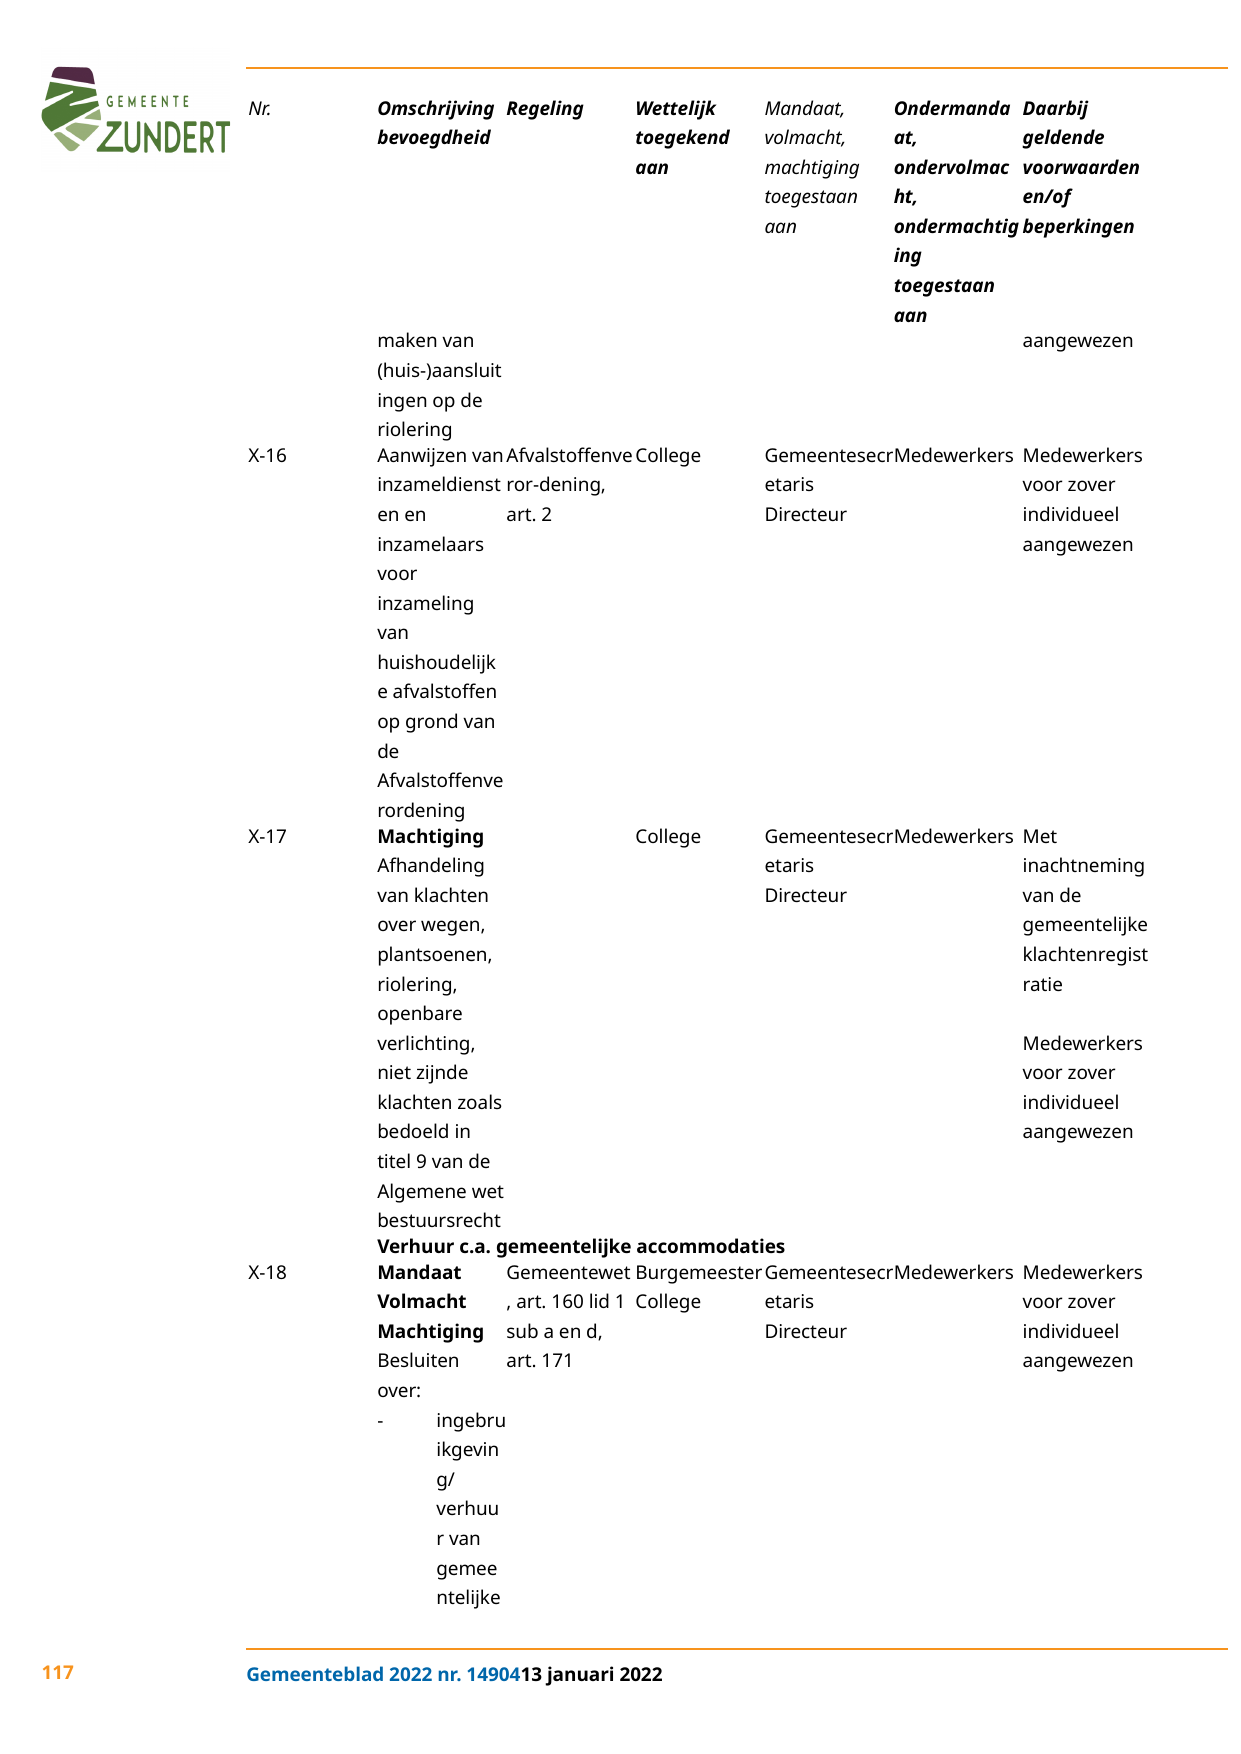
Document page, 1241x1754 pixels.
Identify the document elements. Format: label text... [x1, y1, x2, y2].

table_cell [764, 328, 893, 442]
table_cell X-18 [248, 1259, 377, 1610]
table_cell Machtiging Afhandeling van klachten over wegen, plantsoenen, riolering, openbare verlichting, niet zijnde klachten zoals bedoeld in titel 9 van de Algemene wet bestuursrecht [377, 823, 506, 1233]
table_header Daarbij geldende voorwaarden en/of beperkingen [1023, 95, 1152, 328]
table_cell [894, 328, 1022, 442]
table_header Regeling [506, 95, 635, 328]
table_cell Burgemeester College [635, 1259, 764, 1610]
table_header Omschrijving bevoegdheid [377, 95, 506, 328]
table_cell X-16 [248, 442, 377, 823]
table_cell Medewerkers voor zover individueel aangewezen [1023, 1259, 1152, 1610]
table_header Mandaat, volmacht, machtiging toegestaan aan [764, 95, 893, 328]
table_cell Afvalstoffenveror-dening, art. 2 [506, 442, 635, 823]
table_cell X-17 [248, 823, 377, 1233]
table_header Nr. [248, 95, 377, 328]
table_cell [248, 1233, 377, 1259]
table_cell [635, 328, 764, 442]
table_header Wettelijk toegekend aan [635, 95, 764, 328]
table_cell Gemeentesecretaris Directeur [764, 823, 893, 1233]
table_header Ondermandaat, ondervolmacht, ondermachtiging toegestaan aan [894, 95, 1022, 328]
table_cell Verhuur c.a. gemeentelijke accommodaties [377, 1233, 1152, 1259]
table_cell Medewerkers [894, 823, 1022, 1233]
table_cell Gemeentewet, art. 160 lid 1 sub a en d, art. 171 [506, 1259, 635, 1610]
table_cell [506, 823, 635, 1233]
table_cell Medewerkers [894, 1259, 1022, 1610]
table_cell Gemeentesecretaris Directeur [764, 442, 893, 823]
table_cell aangewezen [1023, 328, 1152, 442]
table_cell College [635, 442, 764, 823]
table_cell Medewerkers voor zover individueel aangewezen [1023, 442, 1152, 823]
table_cell Medewerkers [894, 442, 1022, 823]
table_cell College [635, 823, 764, 1233]
table_cell maken van (huis-)aansluitingen op de riolering [377, 328, 506, 442]
table_cell Aanwijzen van inzameldiensten en inzamelaars voor inzameling van huishoudelijke afvalstoffen op grond van de Afvalstoffenverordening [377, 442, 506, 823]
table_cell Gemeentesecretaris Directeur [764, 1259, 893, 1610]
table_cell [506, 328, 635, 442]
table_cell Met inachtneming van de gemeentelijke klachtenregistratie Medewerkers voor zover individueel aangewezen [1023, 823, 1152, 1233]
table_cell Mandaat Volmacht Machtiging Besluiten over: ingebruikgeving/verhuur van gemeentelijke [377, 1259, 506, 1610]
table_cell [248, 328, 377, 442]
picture [41, 47, 231, 172]
